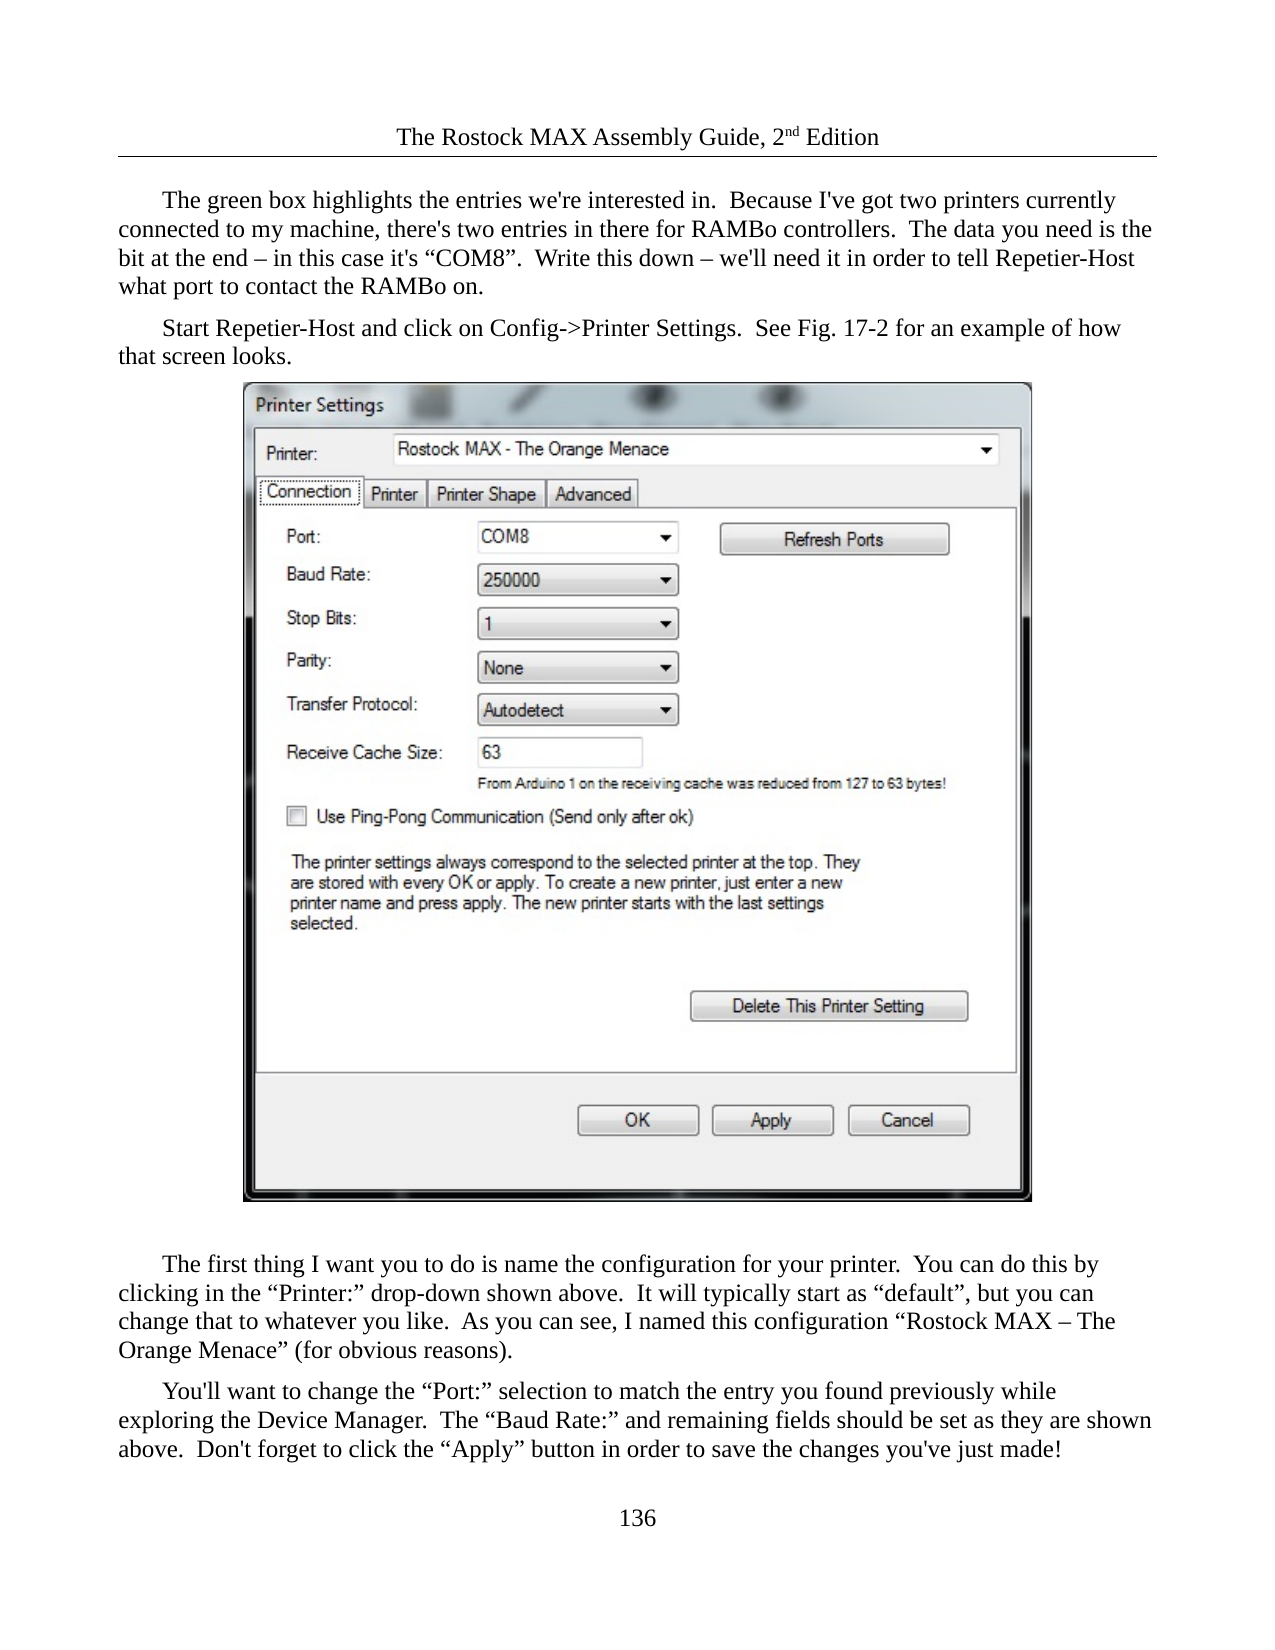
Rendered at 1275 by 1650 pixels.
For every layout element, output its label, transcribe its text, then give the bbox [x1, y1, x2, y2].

text You'll want to change the “Port:” selection to match the entry you found previously while exploring the Device Manager. The “Baud Rate:” and remaining fields should be set as they are shown above. Don't forget to click the “Apply” button in order to save the changes you've just made! [118, 1376, 1157, 1463]
text The first thing I want you to do is name the configuration for your printer. You can do this by clicking in the “Printer:” drop-down shown above. It will typically start as “default”, but you can change that to whatever you like. As you can see, I named this configuration “Rostock MAX – The Orange Menace” (for obvious reasons). [118, 1249, 1157, 1364]
picture [243, 382, 1033, 1202]
text Start Repetier-Host and click on Config->Printer Settings. See Fig. 17-2 for an example of how that screen looks. [118, 313, 1157, 370]
text The green box highlights the entries we're interested in. Because I've got two printers currently connected to my machine, there's two entries in there for RAMBo controllers. The data you need is the bit at the end – in this case it's “COM8”. Write this down – we'll need it in order to tell Repetier-Host what port to contact the RAMBo on. [118, 185, 1157, 300]
